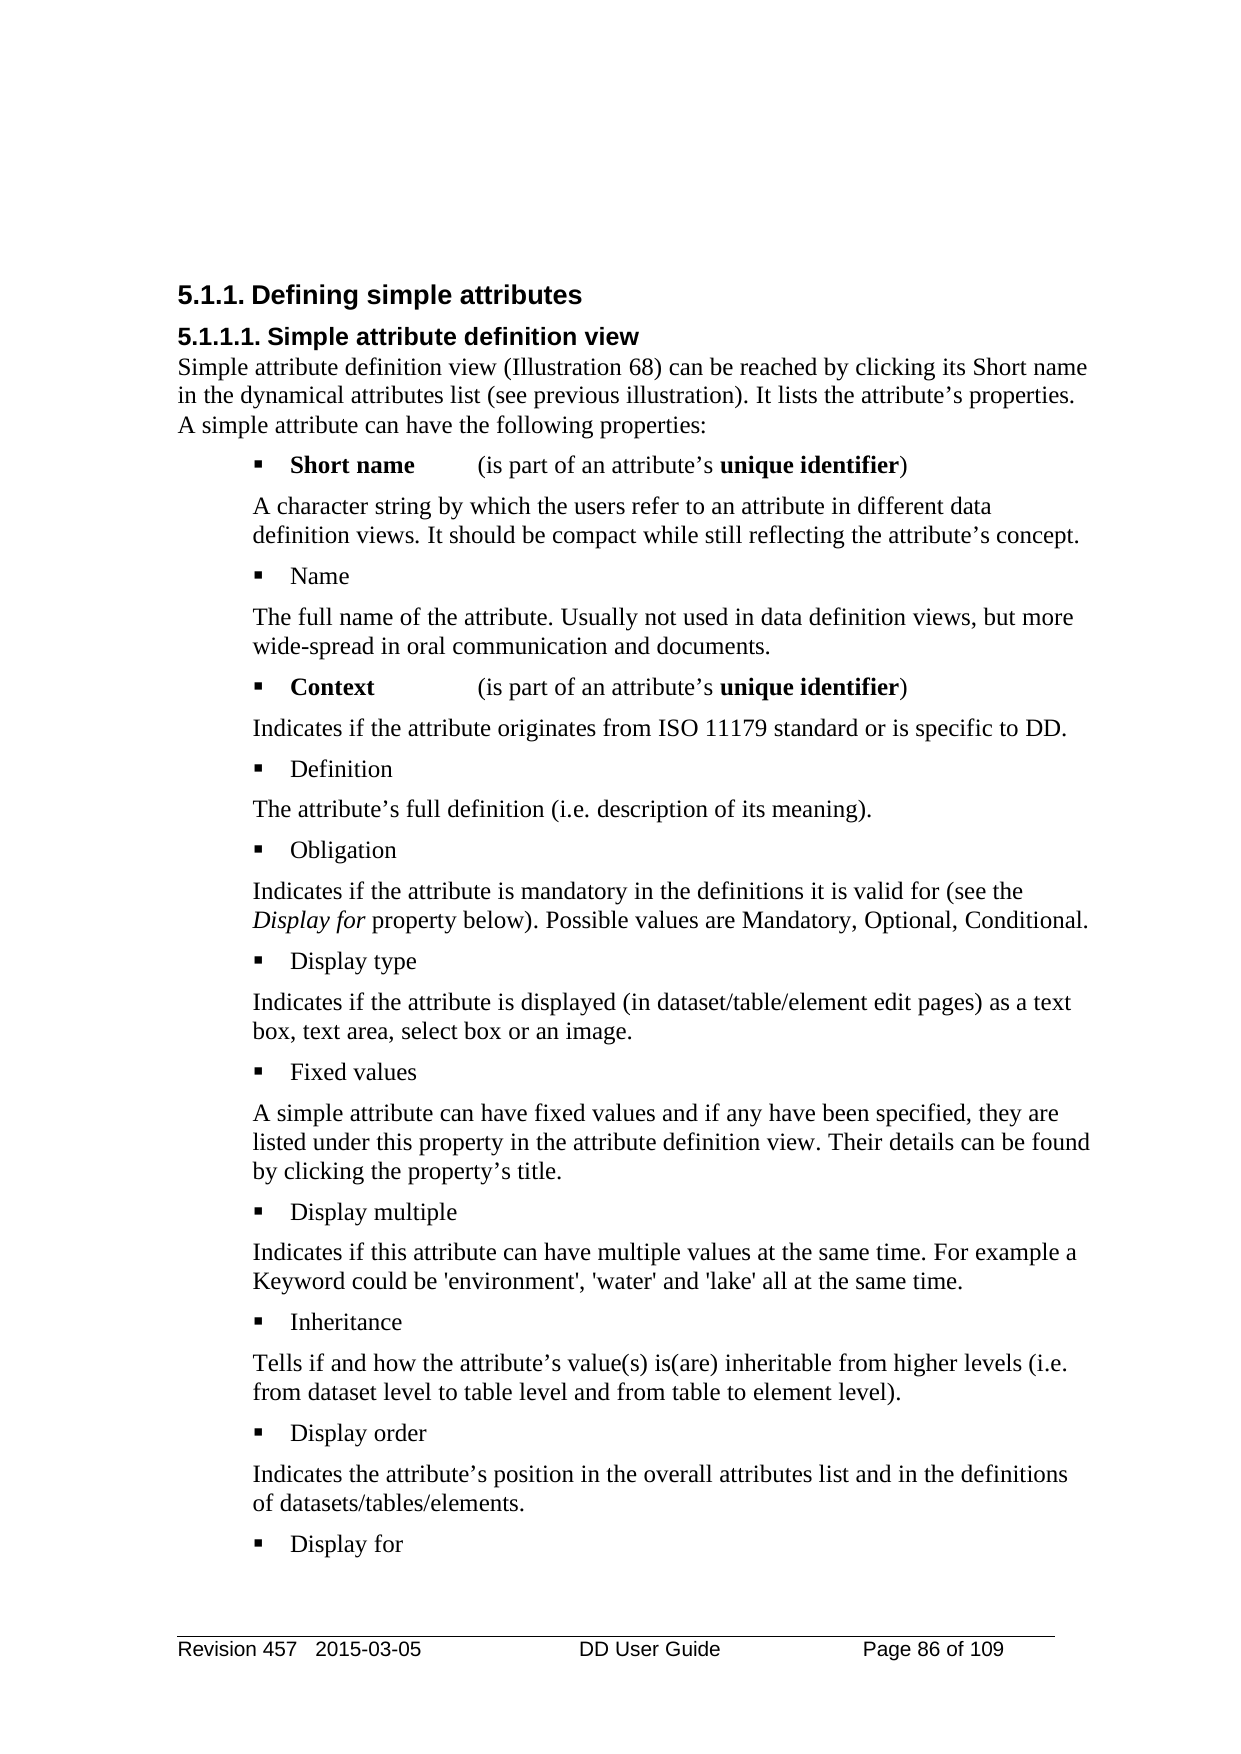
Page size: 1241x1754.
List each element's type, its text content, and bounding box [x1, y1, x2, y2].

list Obligation [252, 835, 1092, 864]
list Name [252, 561, 1092, 590]
text Indicates if the attribute is displayed (in dataset/table/element edit pages) as a text box, text area, select box or an image. [252, 987, 1092, 1045]
list Display order [252, 1418, 1092, 1447]
list Inheritance [252, 1307, 1092, 1336]
list Definition [252, 753, 1092, 782]
text Indicates if the attribute originates from ISO 11179 standard or is specific to DD. [252, 713, 1092, 742]
text The full name of the attribute. Usually not used in data definition views, but more wide-spread in oral communication and documents. [252, 602, 1092, 660]
text Simple attribute definition view (Illustration 68) can be reached by clicking its Short name in the dynamical attributes list (see previous illustration). It lists the attribute’s properties. A simple attribute can have the following properties: [177, 351, 1092, 438]
subtitle Simple attribute definition view [177, 322, 1092, 351]
text A simple attribute can have fixed values and if any have been specified, they are listed under this property in the attribute definition view. Their details can be found by clicking the property’s title. [252, 1097, 1092, 1184]
text Indicates the attribute’s position in the overall attributes list and in the definitions of datasets/tables/elements. [252, 1459, 1092, 1517]
text A character string by which the users refer to an attribute in different data definition views. It should be compact while still reflecting the attribute’s concept. [252, 491, 1092, 549]
list Context (is part of an attribute’s unique identifier) [252, 672, 1092, 701]
list Display for [252, 1528, 1092, 1558]
text Indicates if the attribute is mandatory in the definitions it is valid for (see the Display for property below). Possible values are Mandatory, Optional, Conditional. [252, 876, 1092, 934]
list Short name (is part of an attribute’s unique identifier) [252, 450, 1092, 479]
text Indicates if this attribute can have multiple values at the same time. For example a Keyword could be 'environment', 'water' and 'lake' all at the same time. [252, 1237, 1092, 1295]
list Display type [252, 946, 1092, 975]
subtitle Defining simple attributes [177, 279, 1092, 310]
text Tells if and how the attribute’s value(s) is(are) inheritable from higher levels (i.e. from dataset level to table level and from table to element level). [252, 1348, 1092, 1406]
list Fixed values [252, 1057, 1092, 1086]
list Display multiple [252, 1196, 1092, 1225]
text The attribute’s full definition (i.e. description of its meaning). [252, 794, 1092, 823]
